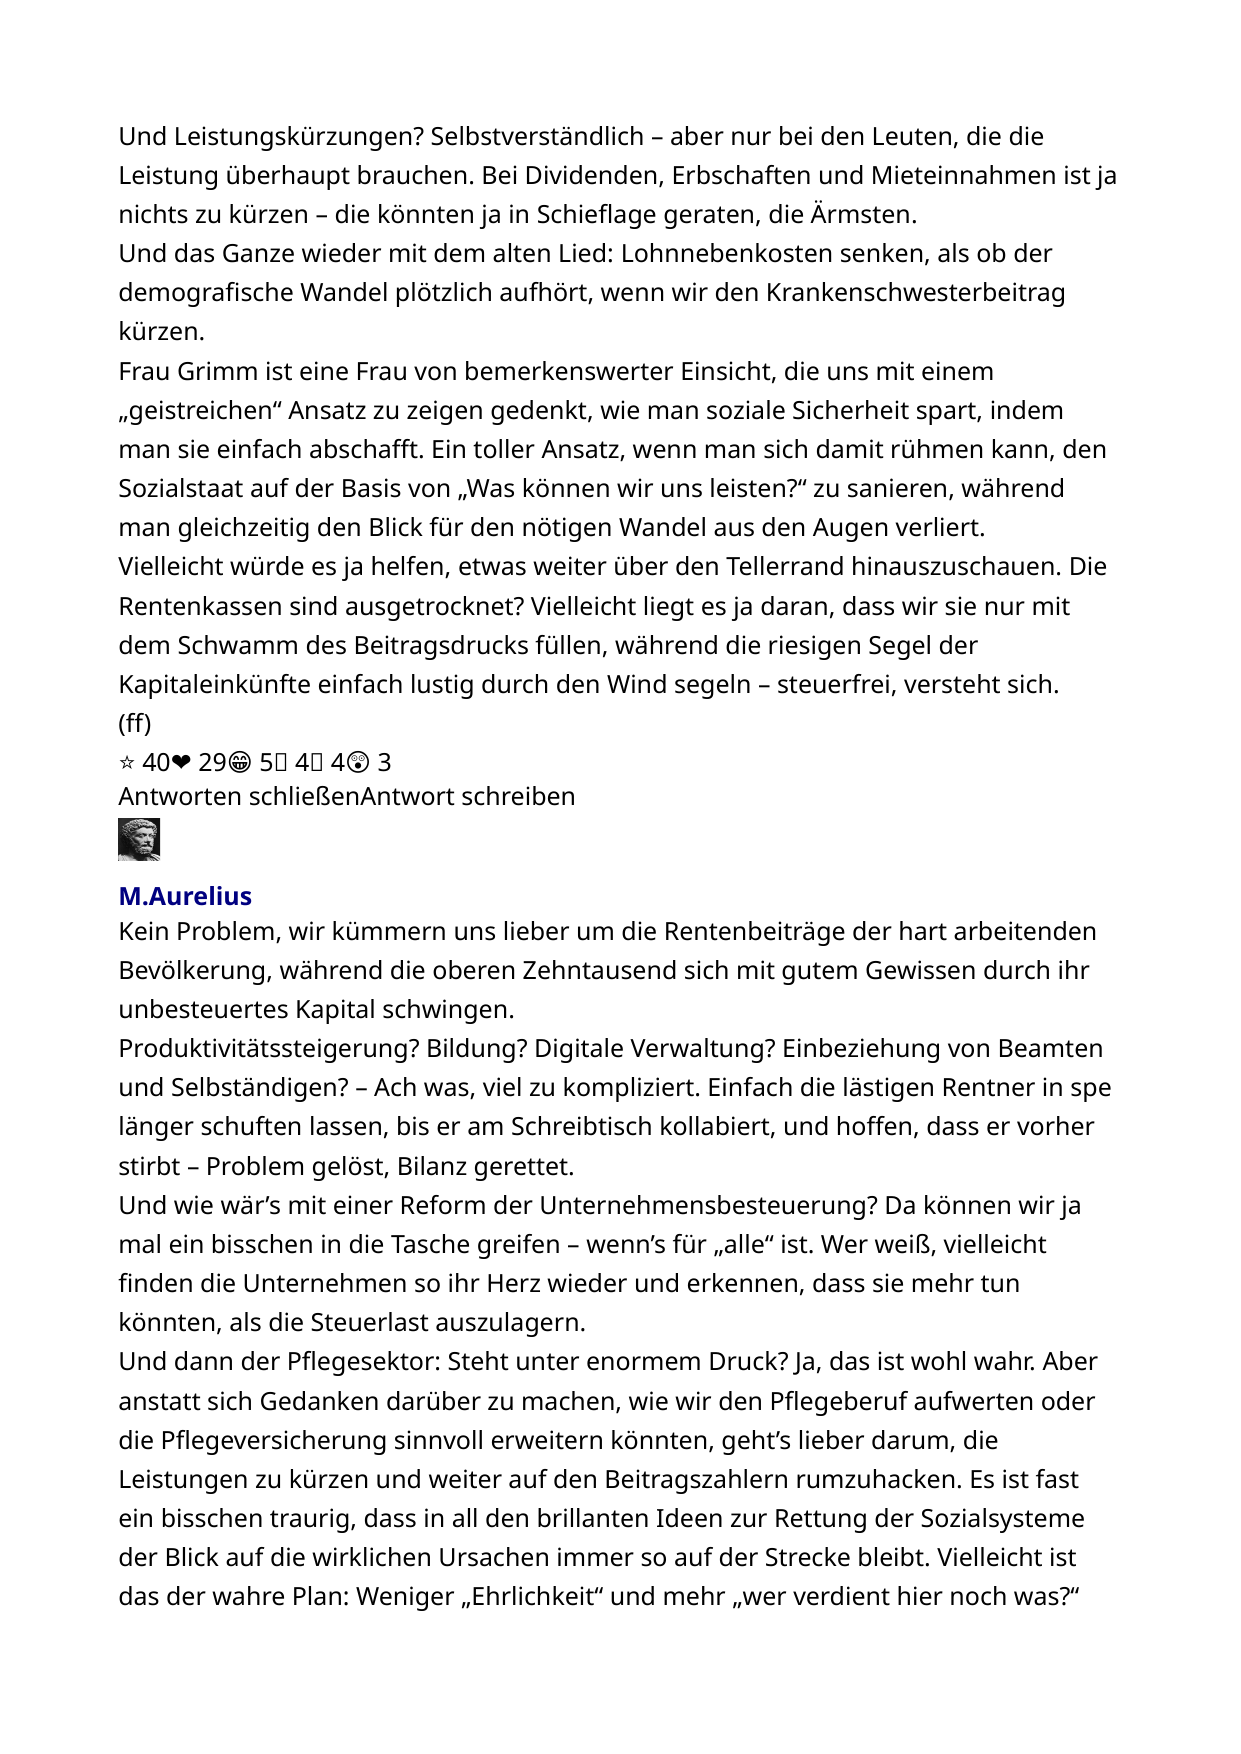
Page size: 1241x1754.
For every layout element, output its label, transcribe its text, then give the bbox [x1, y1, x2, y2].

text Und Leistungskürzungen? Selbstverständlich – aber nur bei den Leuten, die die Leistung überhaupt brauchen. Bei Dividenden, Erbschaften und Mieteinnahmen ist ja nichts zu kürzen – die könnten ja in Schieflage geraten, die Ärmsten. [118, 118, 1122, 231]
picture [118, 818, 161, 861]
text Kein Problem, wir kümmern uns lieber um die Rentenbeiträge der hart arbeitenden Bevölkerung, während die oberen Zehntausend sich mit gutem Gewissen durch ihr unbesteuertes Kapital schwingen. [118, 913, 1122, 1026]
text Frau Grimm ist eine Frau von bemerkenswerter Einsicht, die uns mit einem „geistreichen“ Ansatz zu zeigen gedenkt, wie man soziale Sicherheit spart, indem man sie einfach abschafft. Ein toller Ansatz, wenn man sich damit rühmen kann, den Sozialstaat auf der Basis von „Was können wir uns leisten?“ zu sanieren, während man gleichzeitig den Blick für den nötigen Wandel aus den Augen verliert. [118, 353, 1122, 544]
text Produktivitätssteigerung? Bildung? Digitale Verwaltung? Einbeziehung von Beamten und Selbständigen? – Ach was, viel zu kompliziert. Einfach die lästigen Rentner in spe länger schuften lassen, bis er am Schreibtisch kollabiert, und hoffen, dass er vorher stirbt – Problem gelöst, Bilanz gerettet. [118, 1031, 1122, 1182]
text Antworten schließenAntwort schreiben [118, 779, 1122, 813]
text ⭐️ 40❤️ 29😁 5🙁 4🤨 4😲 3 [118, 745, 1122, 779]
text Und wie wär’s mit einer Reform der Unternehmensbesteuerung? Da können wir ja mal ein bisschen in die Tasche greifen – wenn’s für „alle“ ist. Wer weiß, vielleicht finden die Unternehmen so ihr Herz wieder und erkennen, dass sie mehr tun könnten, als die Steuerlast auszulagern. [118, 1187, 1122, 1339]
subtitle M.Aurelius [118, 879, 1122, 913]
text Und das Ganze wieder mit dem alten Lied: Lohnnebenkosten senken, als ob der demografische Wandel plötzlich aufhört, wenn wir den Krankenschwesterbeitrag kürzen. [118, 236, 1122, 348]
text Und dann der Pflegesektor: Steht unter enormem Druck? Ja, das ist wohl wahr. Aber anstatt sich Gedanken darüber zu machen, wie wir den Pflegeberuf aufwerten oder die Pflegeversicherung sinnvoll erweitern könnten, geht’s lieber darum, die Leistungen zu kürzen und weiter auf den Beitragszahlern rumzuhacken. Es ist fast ein bisschen traurig, dass in all den brillanten Ideen zur Rettung der Sozialsysteme der Blick auf die wirklichen Ursachen immer so auf der Strecke bleibt. Vielleicht ist das der wahre Plan: Weniger „Ehrlichkeit“ und mehr „wer verdient hier noch was?“ [118, 1344, 1122, 1613]
text Vielleicht würde es ja helfen, etwas weiter über den Tellerrand hinauszuschauen. Die Rentenkassen sind ausgetrocknet? Vielleicht liegt es ja daran, dass wir sie nur mit dem Schwamm des Beitragsdrucks füllen, während die riesigen Segel der Kapitaleinkünfte einfach lustig durch den Wind segeln – steuerfrei, versteht sich. [118, 549, 1122, 701]
text (ff) [118, 706, 1122, 740]
